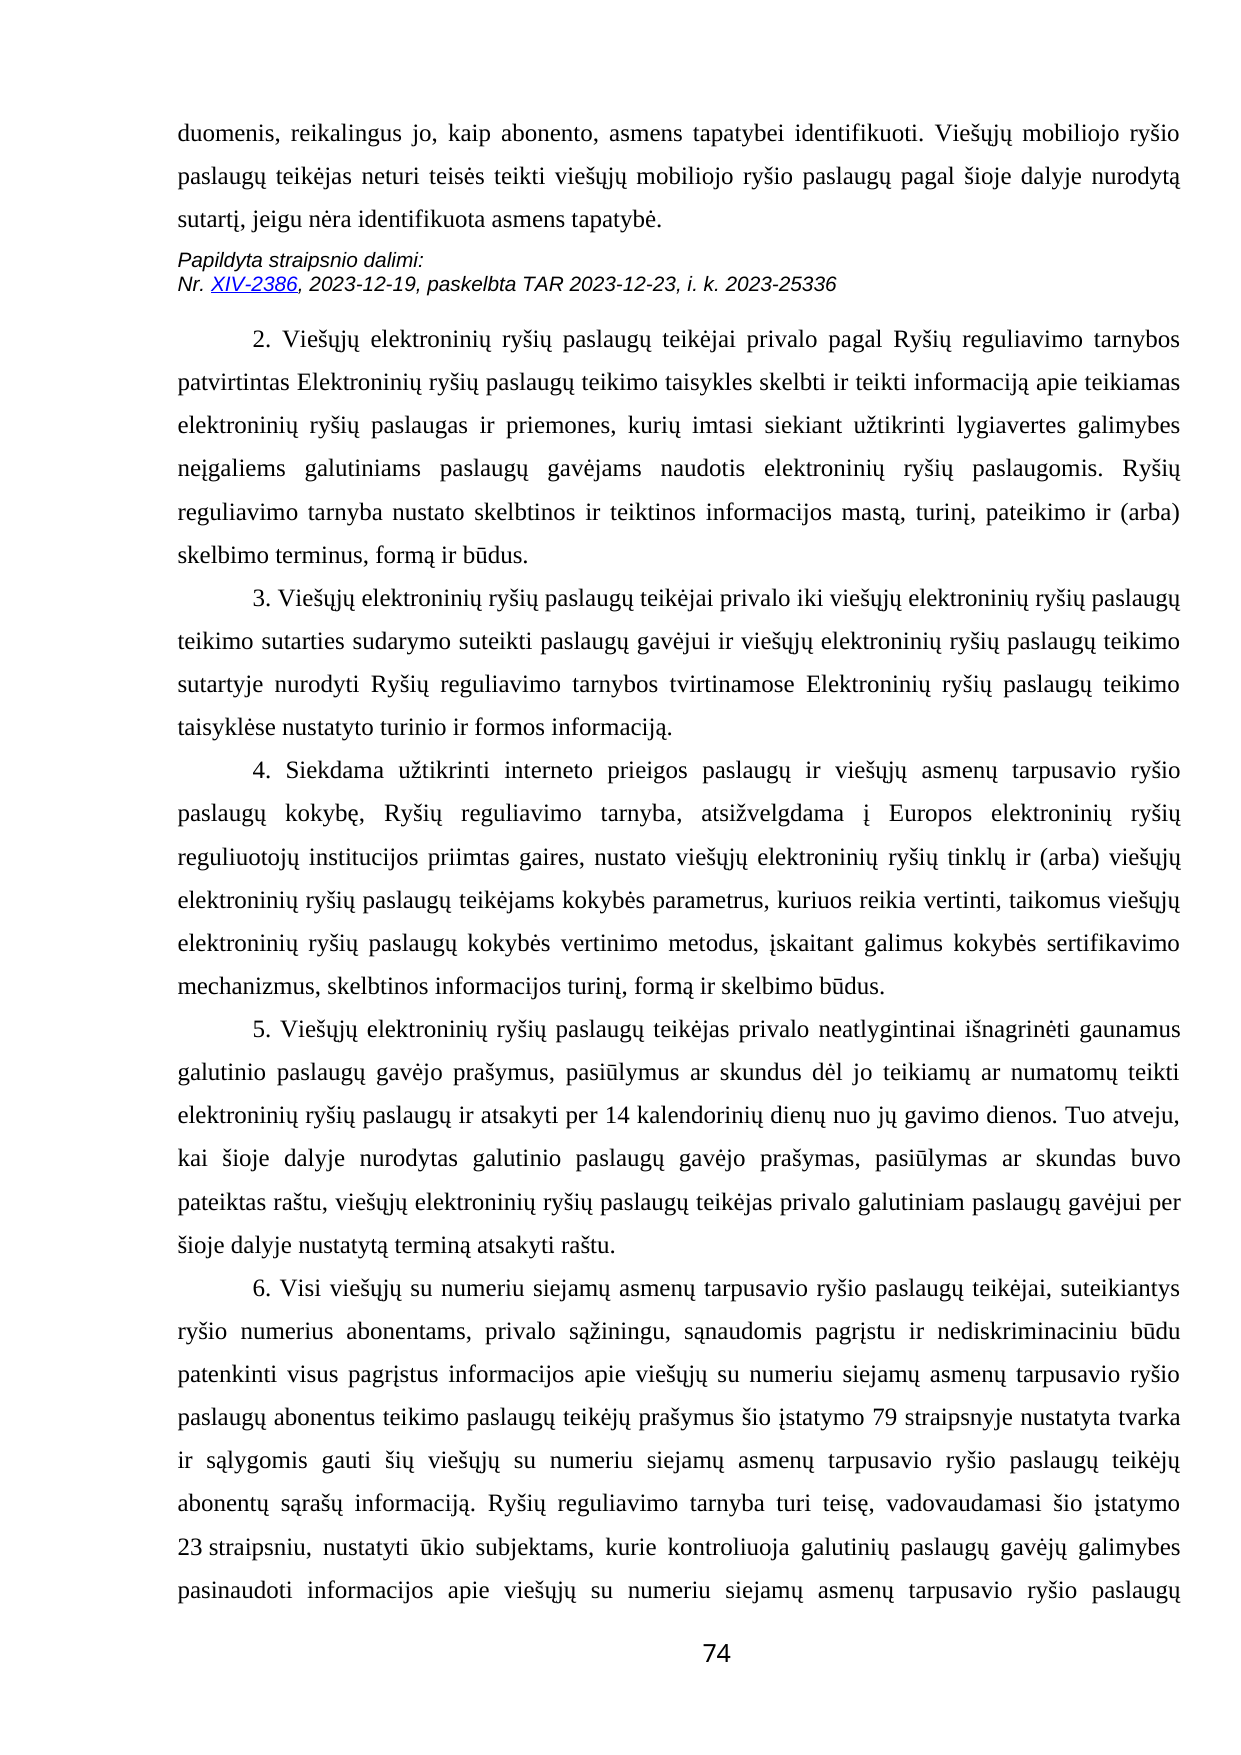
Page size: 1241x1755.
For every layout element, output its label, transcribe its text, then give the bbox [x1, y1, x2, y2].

text 4. Siekdama užtikrinti interneto prieigos paslaugų ir viešųjų asmenų tarpusavio ryšio paslaugų kokybę, Ryšių reguliavimo tarnyba, atsižvelgdama į Europos elektroninių ryšių reguliuotojų institucijos priimtas gaires, nustato viešųjų elektroninių ryšių tinklų ir (arba) viešųjų elektroninių ryšių paslaugų teikėjams kokybės parametrus, kuriuos reikia vertinti, taikomus viešųjų elektroninių ryšių paslaugų kokybės vertinimo metodus, įskaitant galimus kokybės sertifikavimo mechanizmus, skelbtinos informacijos turinį, formą ir skelbimo būdus. [177, 755, 1181, 1000]
text Nr. XIV-2386, 2023-12-19, paskelbta TAR 2023-12-23, i. k. 2023-25336 [177, 271, 1181, 295]
text 5. Viešųjų elektroninių ryšių paslaugų teikėjas privalo neatlygintinai išnagrinėti gaunamus galutinio paslaugų gavėjo prašymus, pasiūlymus ar skundus dėl jo teikiamų ar numatomų teikti elektroninių ryšių paslaugų ir atsakyti per 14 kalendorinių dienų nuo jų gavimo dienos. Tuo atveju, kai šioje dalyje nurodytas galutinio paslaugų gavėjo prašymas, pasiūlymas ar skundas buvo pateiktas raštu, viešųjų elektroninių ryšių paslaugų teikėjas privalo galutiniam paslaugų gavėjui per šioje dalyje nustatytą terminą atsakyti raštu. [177, 1014, 1181, 1258]
text 3. Viešųjų elektroninių ryšių paslaugų teikėjai privalo iki viešųjų elektroninių ryšių paslaugų teikimo sutarties sudarymo suteikti paslaugų gavėjui ir viešųjų elektroninių ryšių paslaugų teikimo sutartyje nurodyti Ryšių reguliavimo tarnybos tvirtinamose Elektroninių ryšių paslaugų teikimo taisyklėse nustatyto turinio ir formos informaciją. [177, 583, 1181, 741]
text duomenis, reikalingus jo, kaip abonento, asmens tapatybei identifikuoti. Viešųjų mobiliojo ryšio paslaugų teikėjas neturi teisės teikti viešųjų mobiliojo ryšio paslaugų pagal šioje dalyje nurodytą sutartį, jeigu nėra identifikuota asmens tapatybė. [177, 118, 1181, 233]
text 2. Viešųjų elektroninių ryšių paslaugų teikėjai privalo pagal Ryšių reguliavimo tarnybos patvirtintas Elektroninių ryšių paslaugų teikimo taisykles skelbti ir teikti informaciją apie teikiamas elektroninių ryšių paslaugas ir priemones, kurių imtasi siekiant užtikrinti lygiavertes galimybes neįgaliems galutiniams paslaugų gavėjams naudotis elektroninių ryšių paslaugomis. Ryšių reguliavimo tarnyba nustato skelbtinos ir teiktinos informacijos mastą, turinį, pateikimo ir (arba) skelbimo terminus, formą ir būdus. [177, 324, 1181, 568]
text 6. Visi viešųjų su numeriu siejamų asmenų tarpusavio ryšio paslaugų teikėjai, suteikiantys ryšio numerius abonentams, privalo sąžiningu, sąnaudomis pagrįstu ir nediskriminaciniu būdu patenkinti visus pagrįstus informacijos apie viešųjų su numeriu siejamų asmenų tarpusavio ryšio paslaugų abonentus teikimo paslaugų teikėjų prašymus šio įstatymo 79 straipsnyje nustatyta tvarka ir sąlygomis gauti šių viešųjų su numeriu siejamų asmenų tarpusavio ryšio paslaugų teikėjų abonentų sąrašų informaciją. Ryšių reguliavimo tarnyba turi teisę, vadovaudamasi šio įstatymo 23 straipsniu, nustatyti ūkio subjektams, kurie kontroliuoja galutinių paslaugų gavėjų galimybes pasinaudoti informacijos apie viešųjų su numeriu siejamų asmenų tarpusavio ryšio paslaugų [177, 1273, 1181, 1603]
text Papildyta straipsnio dalimi: [177, 247, 1181, 271]
